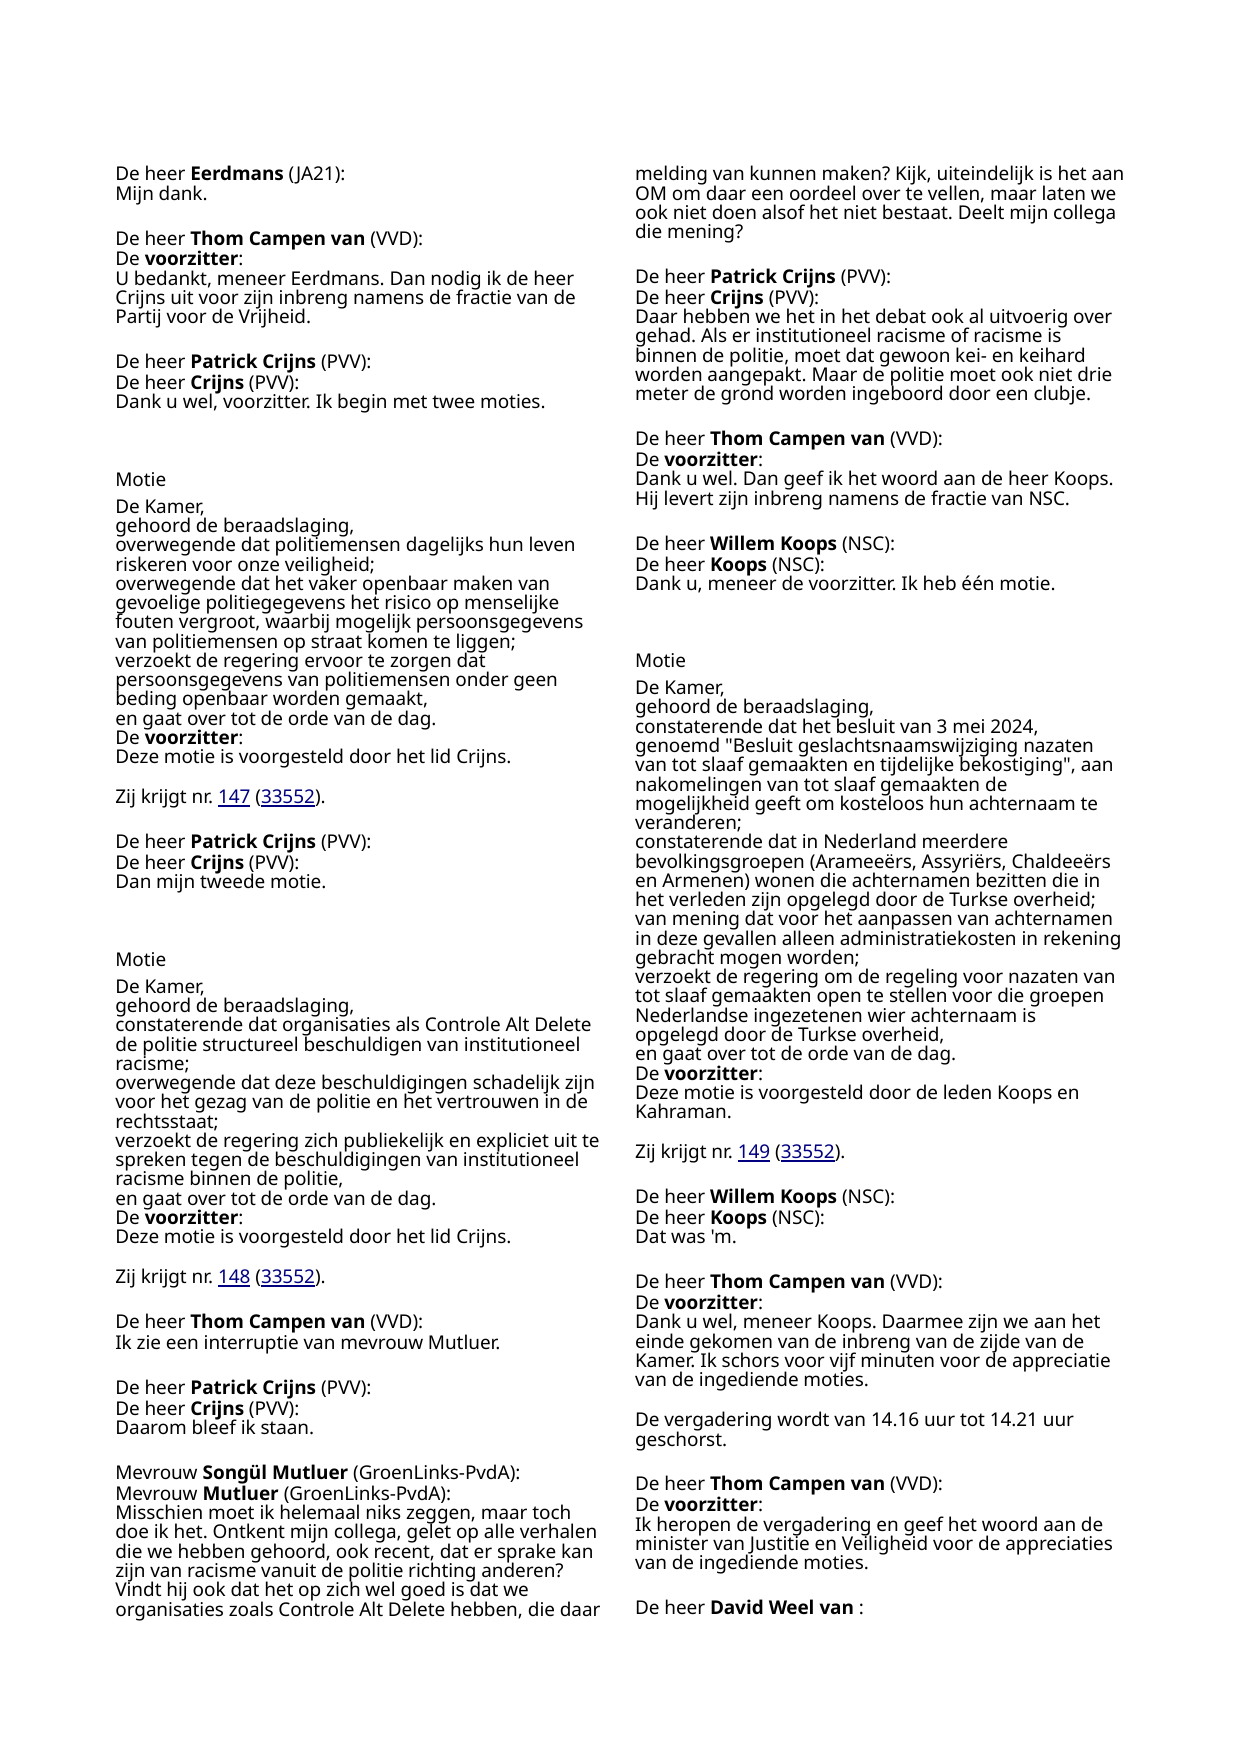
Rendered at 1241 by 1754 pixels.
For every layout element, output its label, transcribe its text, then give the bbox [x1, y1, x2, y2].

text De heer Crijns (PVV): [115, 1400, 605, 1419]
text De voorzitter: [635, 1496, 1125, 1516]
text De heer Willem Koops (NSC): [635, 1183, 1125, 1209]
text De heer Koops (NSC): [635, 1209, 1125, 1228]
text en gaat over tot de orde van de dag. [635, 1045, 1125, 1064]
text De heer Willem Koops (NSC): [635, 530, 1125, 556]
text verzoekt de regering zich publiekelijk en expliciet uit te spreken tegen de beschuldigingen van institutioneel racisme binnen de politie, [115, 1132, 605, 1190]
text Motie [115, 466, 605, 492]
text De heer Thom Campen van (VVD): [635, 425, 1125, 451]
text gehoord de beraadslaging, [635, 698, 1125, 718]
text verzoekt de regering om de regeling voor nazaten van tot slaaf gemaakten open te stellen voor die groepen Nederlandse ingezetenen wier achternaam is opgelegd door de Turkse overheid, [635, 968, 1125, 1045]
text Dank u wel, voorzitter. Ik begin met twee moties. [115, 393, 605, 413]
text De heer Thom Campen van (VVD): [115, 225, 605, 250]
text Dank u wel. Dan geef ik het woord aan de heer Koops. Hij levert zijn inbreng namens de fractie van NSC. [635, 470, 1125, 509]
text De heer Eerdmans (JA21): [115, 165, 605, 184]
text Deze motie is voorgesteld door de leden Koops en Kahraman. [635, 1084, 1125, 1122]
text van mening dat voor het aanpassen van achternamen in deze gevallen alleen administratiekosten in rekening gebracht mogen worden; [635, 910, 1125, 968]
text De Kamer, [635, 679, 1125, 698]
text Dank u, meneer de voorzitter. Ik heb één motie. [635, 575, 1125, 594]
text De vergadering wordt van 14.16 uur tot 14.21 uur geschorst. [635, 1411, 1125, 1450]
text constaterende dat organisaties als Controle Alt Delete de politie structureel beschuldigen van institutioneel racisme; [115, 1016, 605, 1074]
text De heer Crijns (PVV): [635, 289, 1125, 308]
text Zij krijgt nr. 148 (33552). [115, 1268, 605, 1287]
text De voorzitter: [115, 250, 605, 270]
text De heer Koops (NSC): [635, 556, 1125, 575]
text constaterende dat in Nederland meerdere bevolkingsgroepen (Arameeërs, Assyriërs, Chaldeeërs en Armenen) wonen die achternamen bezitten die in het verleden zijn opgelegd door de Turkse overheid; [635, 833, 1125, 910]
text overwegende dat deze beschuldigingen schadelijk zijn voor het gezag van de politie en het vertrouwen in de rechtsstaat; [115, 1074, 605, 1132]
text De voorzitter: [635, 1064, 1125, 1084]
text U bedankt, meneer Eerdmans. Dan nodig ik de heer Crijns uit voor zijn inbreng namens de fractie van de Partij voor de Vrijheid. [115, 270, 605, 327]
text Dank u wel, meneer Koops. Daarmee zijn we aan het einde gekomen van de inbreng van de zijde van de Kamer. Ik schors voor vijf minuten voor de appreciatie van de ingediende moties. [635, 1313, 1125, 1390]
text gehoord de beraadslaging, [115, 517, 605, 536]
text Dat was 'm. [635, 1228, 1125, 1247]
text Mevrouw Mutluer (GroenLinks-PvdA): [115, 1485, 605, 1504]
text gehoord de beraadslaging, [115, 997, 605, 1016]
text De voorzitter: [115, 1209, 605, 1228]
text overwegende dat politiemensen dagelijks hun leven riskeren voor onze veiligheid; [115, 536, 605, 575]
text Ik heropen de vergadering en geef het woord aan de minister van Justitie en Veiligheid voor de appreciaties van de ingediende moties. [635, 1516, 1125, 1573]
text Dan mijn tweede motie. [115, 873, 605, 893]
text De heer Patrick Crijns (PVV): [115, 348, 605, 374]
text Mijn dank. [115, 184, 605, 204]
text Motie [635, 647, 1125, 673]
text De heer Patrick Crijns (PVV): [115, 828, 605, 854]
text Misschien moet ik helemaal niks zeggen, maar toch doe ik het. Ontkent mijn collega, gelet op alle verhalen die we hebben gehoord, ook recent, dat er sprake kan zijn van racisme vanuit de politie richting anderen? Vindt hij ook dat het op zich wel goed is dat we organisaties zoals Controle Alt Delete hebben, die daar [115, 1504, 605, 1620]
text overwegende dat het vaker openbaar maken van gevoelige politiegegevens het risico op menselijke fouten vergroot, waarbij mogelijk persoonsgegevens van politiemensen op straat komen te liggen; [115, 575, 605, 652]
text De heer Thom Campen van (VVD): [115, 1308, 605, 1334]
text De heer Crijns (PVV): [115, 374, 605, 393]
text en gaat over tot de orde van de dag. [115, 1190, 605, 1209]
text De heer Crijns (PVV): [115, 854, 605, 873]
text melding van kunnen maken? Kijk, uiteindelijk is het aan OM om daar een oordeel over te vellen, maar laten we ook niet doen alsof het niet bestaat. Deelt mijn collega die mening? [635, 165, 1125, 242]
text De Kamer, [115, 978, 605, 997]
text De voorzitter: [115, 729, 605, 748]
text verzoekt de regering ervoor te zorgen dat persoonsgegevens van politiemensen onder geen beding openbaar worden gemaakt, [115, 652, 605, 710]
text Deze motie is voorgesteld door het lid Crijns. [115, 748, 605, 767]
text Mevrouw Songül Mutluer (GroenLinks-PvdA): [115, 1459, 605, 1485]
text Deze motie is voorgesteld door het lid Crijns. [115, 1228, 605, 1247]
text De heer David Weel van : [635, 1594, 1125, 1620]
text Zij krijgt nr. 149 (33552). [635, 1143, 1125, 1162]
text Ik zie een interruptie van mevrouw Mutluer. [115, 1334, 605, 1353]
text Zij krijgt nr. 147 (33552). [115, 788, 605, 807]
text De Kamer, [115, 498, 605, 517]
text constaterende dat het besluit van 3 mei 2024, genoemd "Besluit geslachtsnaamswijziging nazaten van tot slaaf gemaakten en tijdelijke bekostiging", aan nakomelingen van tot slaaf gemaakten de mogelijkheid geeft om kosteloos hun achternaam te veranderen; [635, 718, 1125, 833]
text De heer Patrick Crijns (PVV): [635, 263, 1125, 289]
text De heer Thom Campen van (VVD): [635, 1471, 1125, 1496]
text en gaat over tot de orde van de dag. [115, 710, 605, 729]
text Daar hebben we het in het debat ook al uitvoerig over gehad. Als er institutioneel racisme of racisme is binnen de politie, moet dat gewoon kei- en keihard worden aangepakt. Maar de politie moet ook niet drie meter de grond worden ingeboord door een clubje. [635, 308, 1125, 404]
text De heer Thom Campen van (VVD): [635, 1268, 1125, 1294]
text Motie [115, 946, 605, 972]
text De heer Patrick Crijns (PVV): [115, 1374, 605, 1400]
text De voorzitter: [635, 1294, 1125, 1313]
text De voorzitter: [635, 451, 1125, 470]
text Daarom bleef ik staan. [115, 1419, 605, 1438]
